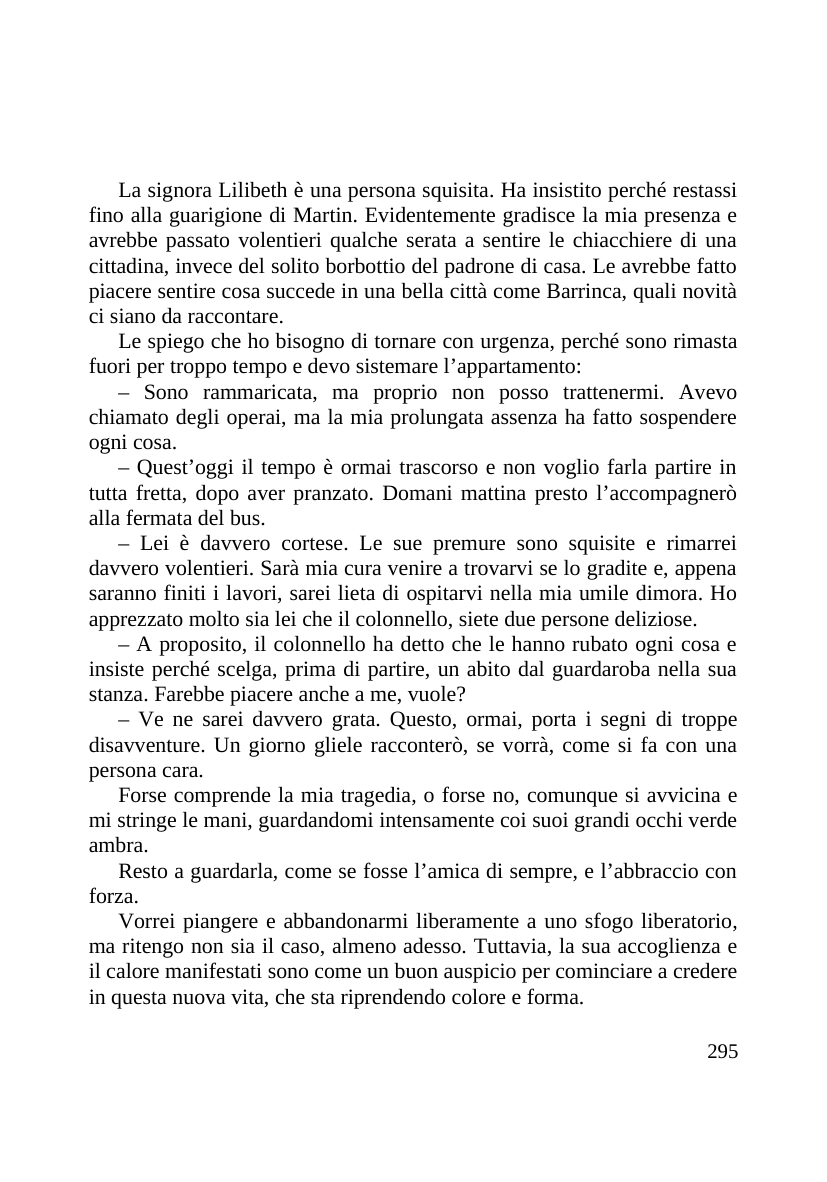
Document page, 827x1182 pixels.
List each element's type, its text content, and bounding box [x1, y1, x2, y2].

text – A proposito, il colonnello ha detto che le hanno rubato ogni cosa e insiste perché scelga, prima di partire, un abito dal guardaroba nella sua stanza. Farebbe piacere anche a me, vuole? [88, 631, 738, 706]
text – Lei è davvero cortese. Le sue premure sono squisite e rimarrei davvero volentieri. Sarà mia cura venire a trovarvi se lo gradite e, appena saranno finiti i lavori, sarei lieta di ospitarvi nella mia umile dimora. Ho apprezzato molto sia lei che il colonnello, siete due persone deliziose. [88, 530, 738, 631]
text Forse comprende la mia tragedia, o forse no, comunque si avvicina e mi stringe le mani, guardandomi intensamente coi suoi grandi occhi verde ambra. [88, 782, 738, 858]
text Le spiego che ho bisogno di tornare con urgenza, perché sono rimasta fuori per troppo tempo e devo sistemare l’appartamento: [88, 328, 738, 379]
text Vorrei piangere e abbandonarmi liberamente a uno sfogo liberatorio, ma ritengo non sia il caso, almeno adesso. Tuttavia, la sua accoglienza e il calore manifestati sono come un buon auspicio per cominciare a credere in questa nuova vita, che sta riprendendo colore e forma. [88, 908, 738, 1009]
text Resto a guardarla, come se fosse l’amica di sempre, e l’abbraccio con forza. [88, 858, 738, 908]
text – Quest’oggi il tempo è ormai trascorso e non voglio farla partire in tutta fretta, dopo aver pranzato. Domani mattina presto l’accompagnerò alla fermata del bus. [88, 454, 738, 530]
text – Ve ne sarei davvero grata. Questo, ormai, porta i segni di troppe disavventure. Un giorno gliele racconterò, se vorrà, come si fa con una persona cara. [88, 706, 738, 782]
text La signora Lilibeth è una persona squisita. Ha insistito perché restassi fino alla guarigione di Martin. Evidentemente gradisce la mia presenza e avrebbe passato volentieri qualche serata a sentire le chiacchiere di una cittadina, invece del solito borbottio del padrone di casa. Le avrebbe fatto piacere sentire cosa succede in una bella città come Barrinca, quali novità ci siano da raccontare. [88, 177, 738, 328]
text – Sono rammaricata, ma proprio non posso trattenermi. Avevo chiamato degli operai, ma la mia prolungata assenza ha fatto sospendere ogni cosa. [88, 379, 738, 454]
